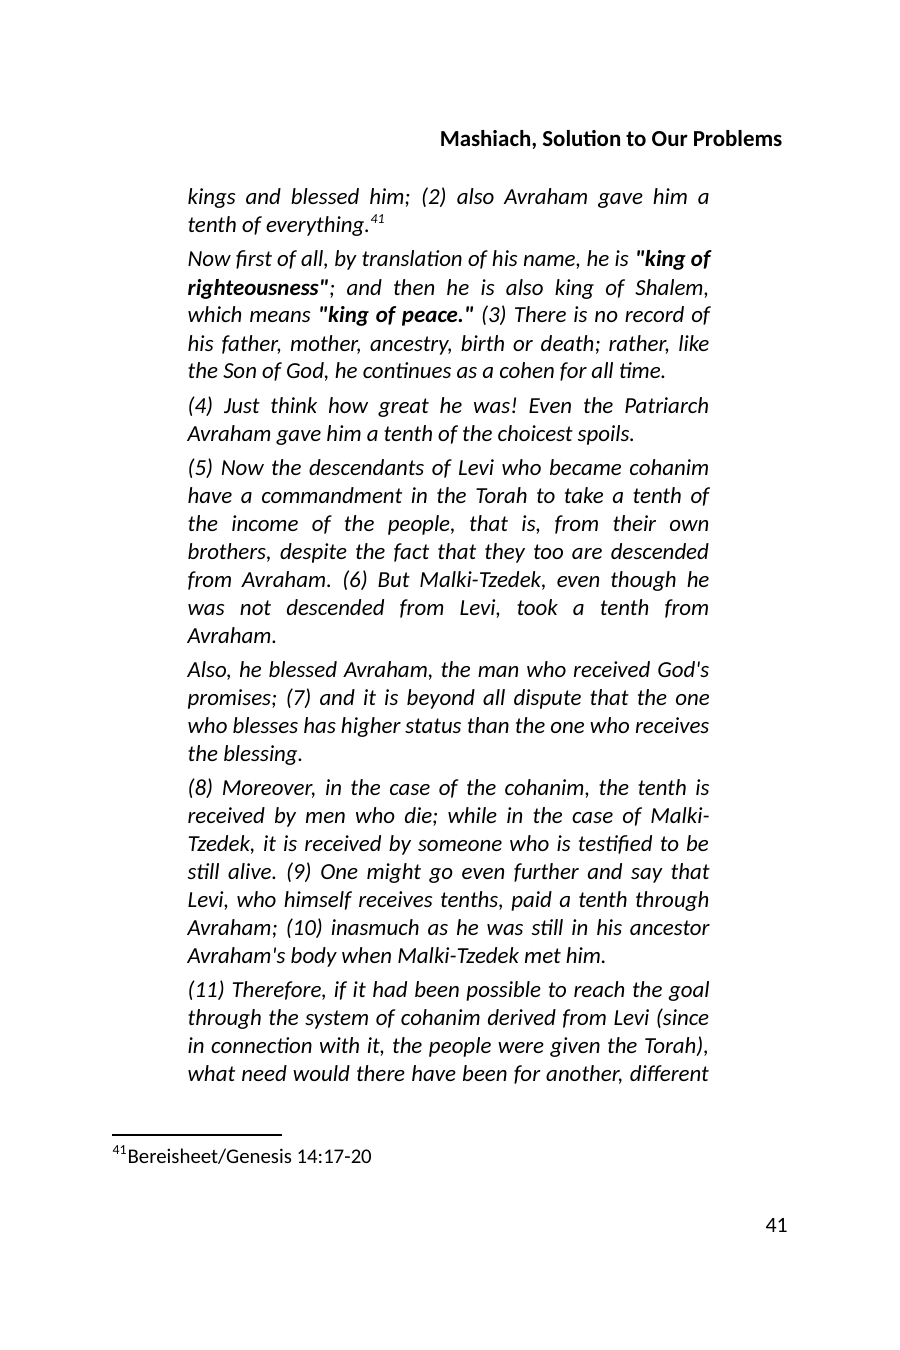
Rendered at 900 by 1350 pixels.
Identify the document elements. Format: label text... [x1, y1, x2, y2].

text (8) Moreover, in the case of the cohanim, the tenth is received by men who die; while in the case of Malki-Tzedek, it is received by someone who is testified to be still alive. (9) One might go even further and say that Levi, who himself receives tenths, paid a tenth through Avraham; (10) inasmuch as he was still in his ancestor Avraham's body when Malki-Tzedek met him. [187, 773, 712, 969]
text Now first of all, by translation of his name, he is "king of righteousness"; and then he is also king of Shalem, which means "king of peace." (3) There is no record of his father, mother, ancestry, birth or death; rather, like the Son of God, he continues as a cohen for all time. [187, 244, 712, 385]
text (4) Just think how great he was! Even the Patriarch Avraham gave him a tenth of the choicest spoils. [187, 391, 712, 447]
text kings and blessed him; (2) also Avraham gave him a tenth of everything. [187, 182, 712, 238]
text (11) Therefore, if it had been possible to reach the goal through the system of cohanim derived from Levi (since in connection with it, the people were given the Torah), what need would there have been for another, different [187, 975, 712, 1087]
text Also, he blessed Avraham, the man who received God's promises; (7) and it is beyond all dispute that the one who blesses has higher status than the one who receives the blessing. [187, 655, 712, 767]
text (5) Now the descendants of Levi who became cohanim have a commandment in the Torah to take a tenth of the income of the people, that is, from their own brothers, despite the fact that they too are descended from Avraham. (6) But Malki-Tzedek, even though he was not descended from Levi, took a tenth from Avraham. [187, 453, 712, 649]
text Bereisheet/Genesis 14:17-20 [112, 1141, 787, 1169]
